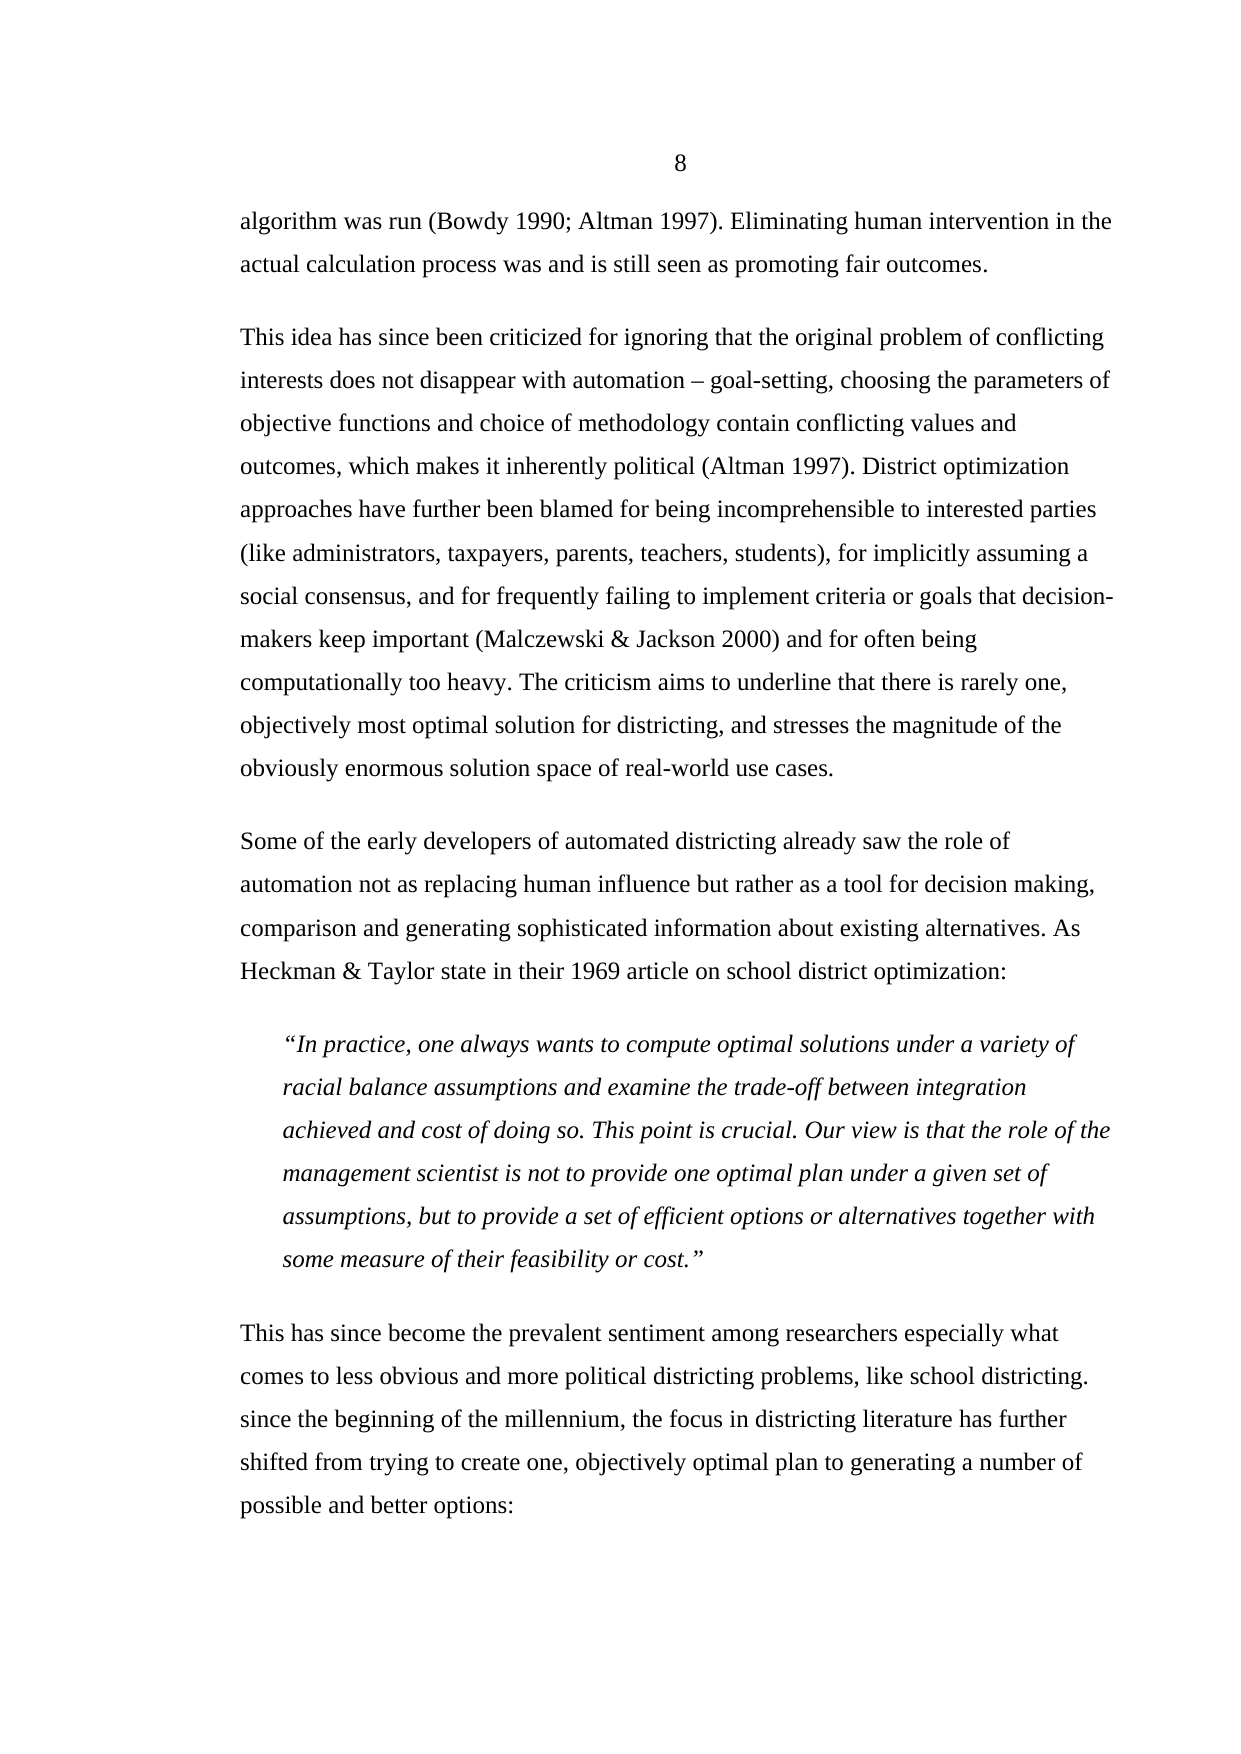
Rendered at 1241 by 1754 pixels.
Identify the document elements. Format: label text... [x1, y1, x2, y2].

text Some of the early developers of automated districting already saw the role of automation not as replacing human influence but rather as a tool for decision making, comparison and generating sophisticated information about existing alternatives. As Heckman & Taylor state in their 1969 article on school district optimization: [240, 826, 1121, 984]
text “In practice, one always wants to compute optimal solutions under a variety of racial balance assumptions and examine the trade-off between integration achieved and cost of doing so. This point is crucial. Our view is that the role of the management scientist is not to provide one optimal plan under a given set of assumptions, but to provide a set of efficient options or alternatives together with some measure of their feasibility or cost.” [282, 1029, 1121, 1273]
text algorithm was run (Bowdy 1990; Altman 1997). Eliminating human intervention in the actual calculation process was and is still seen as promoting fair outcomes. [240, 206, 1121, 278]
text This idea has since been criticized for ignoring that the original problem of conflicting interests does not disappear with automation – goal-setting, choosing the parameters of objective functions and choice of methodology contain conflicting values and outcomes, which makes it inherently political (Altman 1997). District optimization approaches have further been blamed for being incomprehensible to interested parties (like administrators, taxpayers, parents, teachers, students), for implicitly assuming a social consensus, and for frequently failing to implement criteria or goals that decision-makers keep important (Malczewski & Jackson 2000) and for often being computationally too heavy. The criticism aims to underline that there is rarely one, objectively most optimal solution for districting, and stresses the magnitude of the obviously enormous solution space of real-world use cases. [240, 322, 1121, 782]
text This has since become the prevalent sentiment among researchers especially what comes to less obvious and more political districting problems, like school districting. since the beginning of the millennium, the focus in districting literature has further shifted from trying to create one, objectively optimal plan to generating a number of possible and better options: [240, 1318, 1121, 1519]
